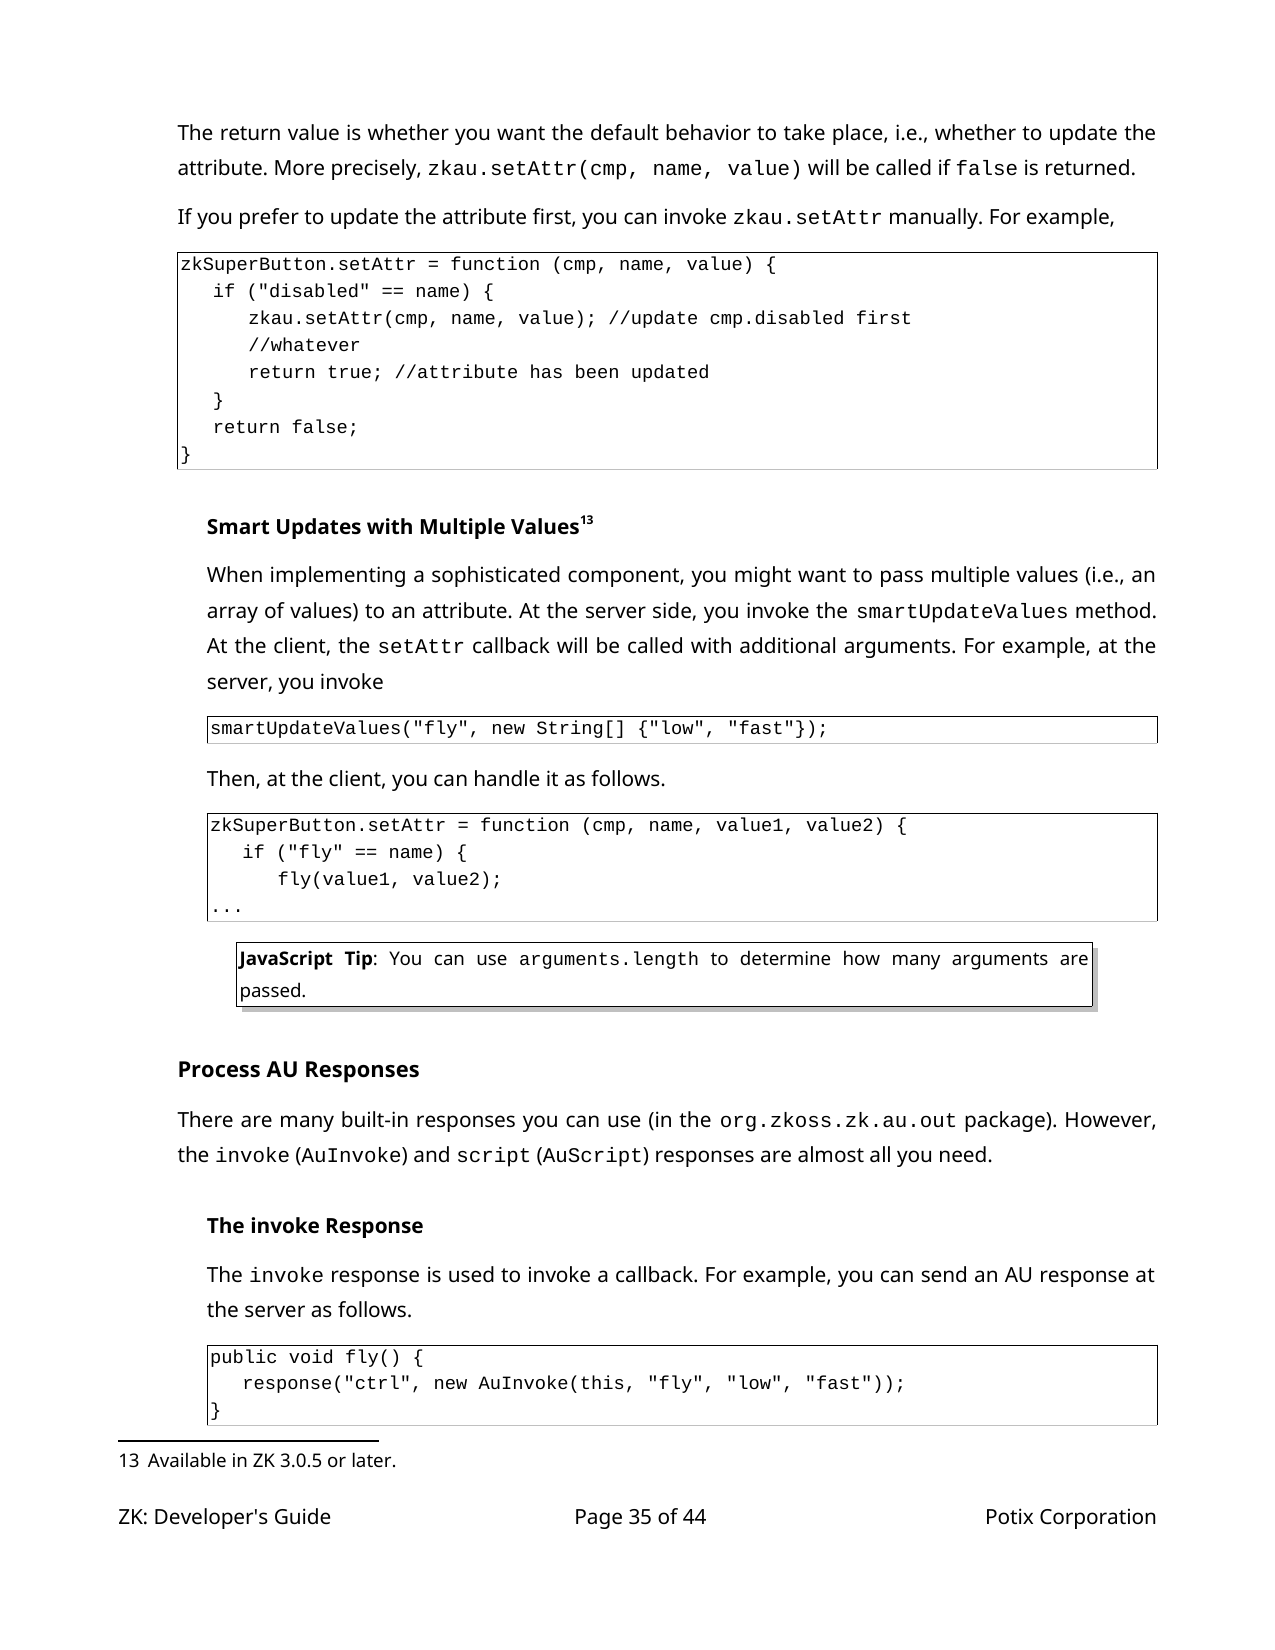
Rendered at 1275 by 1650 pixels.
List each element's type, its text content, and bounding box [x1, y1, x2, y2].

subtitle The invoke Response [207, 1211, 1157, 1239]
text fly(value1, value2); [208, 867, 1157, 891]
text The invoke response is used to invoke a callback. For example, you can send an AU response at the server as follows. [207, 1260, 1157, 1324]
text JavaScript Tip: You can use arguments.length to determine how many arguments are passed. [237, 943, 1092, 1006]
text } [178, 388, 1157, 412]
text When implementing a sophisticated component, you might want to pass multiple values (i.e., an array of values) to an attribute. At the server side, you invoke the smartUpdateValues method. At the client, the setAttr callback will be called with additional arguments. For example, at the server, you invoke [207, 561, 1157, 695]
text zkSuperButton.setAttr = function (cmp, name, value) { [178, 253, 1157, 276]
text Then, at the client, you can handle it as follows. [207, 764, 1157, 792]
text smartUpdateValues("fly", new String[] {"low", "fast"}); [208, 717, 1157, 743]
text public void fly() { response("ctrl", new AuInvoke(this, "fly", "low", "fast")); } [208, 1346, 1157, 1425]
text if ("disabled" == name) { [178, 279, 1157, 303]
text } [178, 442, 1157, 469]
text return true; //attribute has been updated [178, 360, 1157, 385]
text The return value is whether you want the default behavior to take place, i.e., whether to update the attribute. More precisely, zkau.setAttr(cmp, name, value) will be called if false is returned. [177, 118, 1157, 182]
text If you prefer to update the attribute first, you can invoke zkau.setAttr manually. For example, [177, 202, 1157, 231]
text zkSuperButton.setAttr = function (cmp, name, value1, value2) { [208, 814, 1157, 837]
text if ("fly" == name) { [208, 840, 1157, 864]
text return false; [178, 415, 1157, 439]
subtitle Smart Updates with Multiple Values [207, 512, 1157, 540]
text ... [208, 894, 1157, 921]
text //whatever [178, 333, 1157, 357]
subtitle Process AU Responses [177, 1054, 1157, 1084]
text There are many built-in responses you can use (in the org.zkoss.zk.au.out package). However, the invoke (AuInvoke) and script (AuScript) responses are almost all you need. [177, 1105, 1157, 1169]
text zkau.setAttr(cmp, name, value); //update cmp.disabled first [178, 306, 1157, 330]
text Available in ZK 3.0.5 or later. [118, 1447, 1157, 1473]
